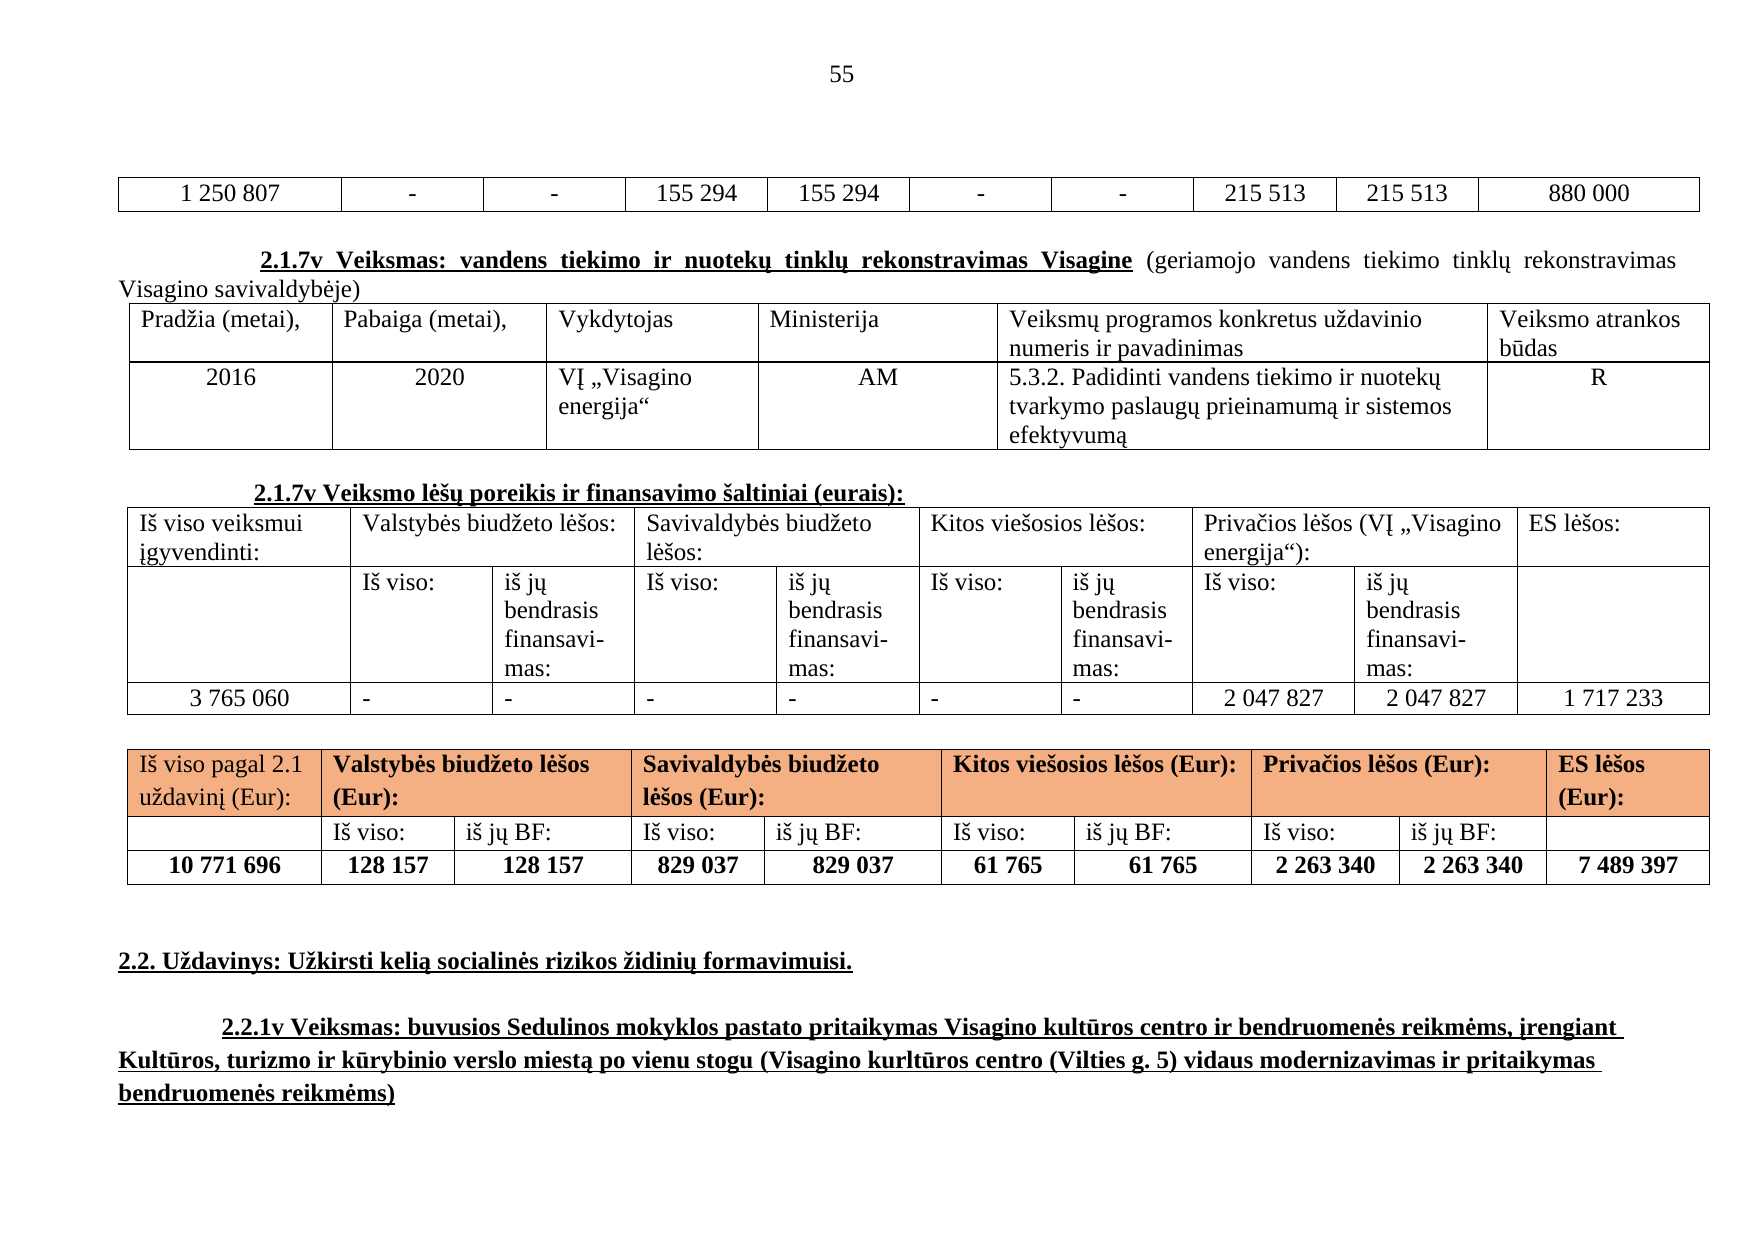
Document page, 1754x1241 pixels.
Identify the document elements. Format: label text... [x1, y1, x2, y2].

table_header Kitos viešosios lėšos (Eur): [942, 750, 1251, 816]
table_cell 61 765 [942, 851, 1074, 884]
table_header Privačios lėšos (Eur): [1252, 750, 1546, 816]
table_cell Iš viso: [920, 567, 1061, 682]
table_cell - [910, 178, 1051, 211]
table_header Valstybės biudžeto lėšos (Eur): [322, 750, 631, 816]
table_cell - [351, 683, 492, 714]
table_cell - [342, 178, 483, 211]
table_cell Iš viso: [942, 817, 1074, 849]
table_cell 829 037 [765, 851, 941, 884]
table_header ES lėšos: [1518, 508, 1709, 566]
text 2.1.7v Veiksmas: vandens tiekimo ir nuotekų tinklų rekonstravimas Visagine (geriamojo vandens tiekimo tinklų rekonstravimas Visagino savivaldybėje) [118, 245, 1677, 303]
table_cell [1547, 885, 1709, 918]
table_header Valstybės biudžeto lėšos: [351, 508, 634, 566]
table_cell iš jų bendrasis finansavi-mas: [493, 567, 634, 682]
table_cell - [777, 683, 919, 714]
table_cell [942, 885, 1074, 918]
table_cell 215 513 [1337, 178, 1478, 211]
table_header Vykdytojas [547, 304, 758, 361]
table_cell 5.3.2. Padidinti vandens tiekimo ir nuotekų tvarkymo paslaugų prieinamumą ir sistemos efektyvumą [998, 363, 1487, 449]
table_cell 2 263 340 [1400, 851, 1546, 884]
table_cell iš jų bendrasis finansavi-mas: [777, 567, 919, 682]
table_cell 10 771 696 [128, 851, 321, 884]
table_cell AM [759, 363, 997, 449]
table_cell [1518, 567, 1709, 682]
table_cell 215 513 [1194, 178, 1336, 211]
text 2.2.1v Veiksmas: buvusios Sedulinos mokyklos pastato pritaikymas Visagino kultūros centro ir bendruomenės reikmėms, įrengiant Kultūros, turizmo ir kūrybinio verslo miestą po vienu stogu (Visagino kurltūros centro (Vilties g. 5) vidaus modernizavimas ir pritaikymas bendruomenės reikmėms) [118, 1012, 1677, 1107]
table_cell 61 765 [1075, 851, 1251, 884]
table_cell [321, 885, 454, 918]
table_cell iš jų BF: [1075, 817, 1251, 849]
table_cell VĮ „Visagino energija“ [547, 363, 758, 449]
text 2.1.7v Veiksmo lėšų poreikis ir finansavimo šaltiniai (eurais): [118, 478, 1565, 507]
table_cell iš jų bendrasis finansavi-mas: [1062, 567, 1192, 682]
table_cell 1 250 807 [119, 178, 341, 211]
table_cell R [1488, 363, 1709, 449]
table_header Savivaldybės biudžeto lėšos: [635, 508, 919, 566]
table_cell [1399, 885, 1547, 918]
text 2.2. Uždavinys: Užkirsti kelią socialinės rizikos židinių formavimuisi. [118, 946, 1677, 975]
table_header Savivaldybės biudžeto lėšos (Eur): [632, 750, 941, 816]
table_cell 128 157 [322, 851, 454, 884]
table_cell [128, 817, 321, 849]
table_cell [454, 885, 631, 918]
table_header ES lėšos (Eur): [1547, 750, 1709, 816]
table_cell 2 263 340 [1252, 851, 1399, 884]
table_header Veiksmų programos konkretus uždavinio numeris ir pavadinimas [998, 304, 1487, 361]
table_cell iš jų BF: [765, 817, 941, 849]
table_cell 3 765 060 [128, 683, 350, 714]
table_cell 2 047 827 [1355, 683, 1517, 714]
table_cell Iš viso: [1252, 817, 1399, 849]
table_cell - [920, 683, 1061, 714]
table_cell 1 717 233 [1518, 683, 1709, 714]
table_cell Iš viso: [322, 817, 454, 849]
table_cell 880 000 [1479, 178, 1699, 211]
table_cell 829 037 [632, 851, 764, 884]
table_cell - [1052, 178, 1193, 211]
table_cell 128 157 [455, 851, 631, 884]
table_cell iš jų BF: [455, 817, 631, 849]
table_header Veiksmo atrankos būdas [1488, 304, 1709, 361]
table_cell 2 047 827 [1193, 683, 1354, 714]
table_header Iš viso pagal 2.1 uždavinį (Eur): [128, 750, 321, 816]
table_cell 7 489 397 [1547, 851, 1709, 884]
table_header Iš viso veiksmui įgyvendinti: [128, 508, 350, 566]
table_header Pradžia (metai), [130, 304, 332, 361]
table_cell 155 294 [768, 178, 909, 211]
table_cell [1074, 885, 1252, 918]
table_cell [764, 885, 942, 918]
table_cell [1252, 885, 1399, 918]
table_cell - [493, 683, 634, 714]
table_cell [1547, 817, 1709, 849]
table_header Ministerija [759, 304, 997, 361]
table_cell 2016 [130, 363, 332, 449]
table_cell [631, 885, 764, 918]
table_header Privačios lėšos (VĮ „Visagino energija“): [1193, 508, 1517, 566]
table_cell [128, 567, 350, 682]
table_cell Iš viso: [635, 567, 776, 682]
table_cell - [484, 178, 625, 211]
table_cell iš jų bendrasis finansavi-mas: [1355, 567, 1517, 682]
table_header Pabaiga (metai), [333, 304, 546, 361]
table_cell - [635, 683, 776, 714]
table_cell - [1062, 683, 1192, 714]
table_cell 155 294 [626, 178, 767, 211]
table_cell [128, 885, 321, 918]
table_cell Iš viso: [1193, 567, 1354, 682]
table_cell Iš viso: [351, 567, 492, 682]
table_cell 2020 [333, 363, 546, 449]
table_cell iš jų BF: [1400, 817, 1546, 849]
table_cell Iš viso: [632, 817, 764, 849]
table_header Kitos viešosios lėšos: [920, 508, 1192, 566]
